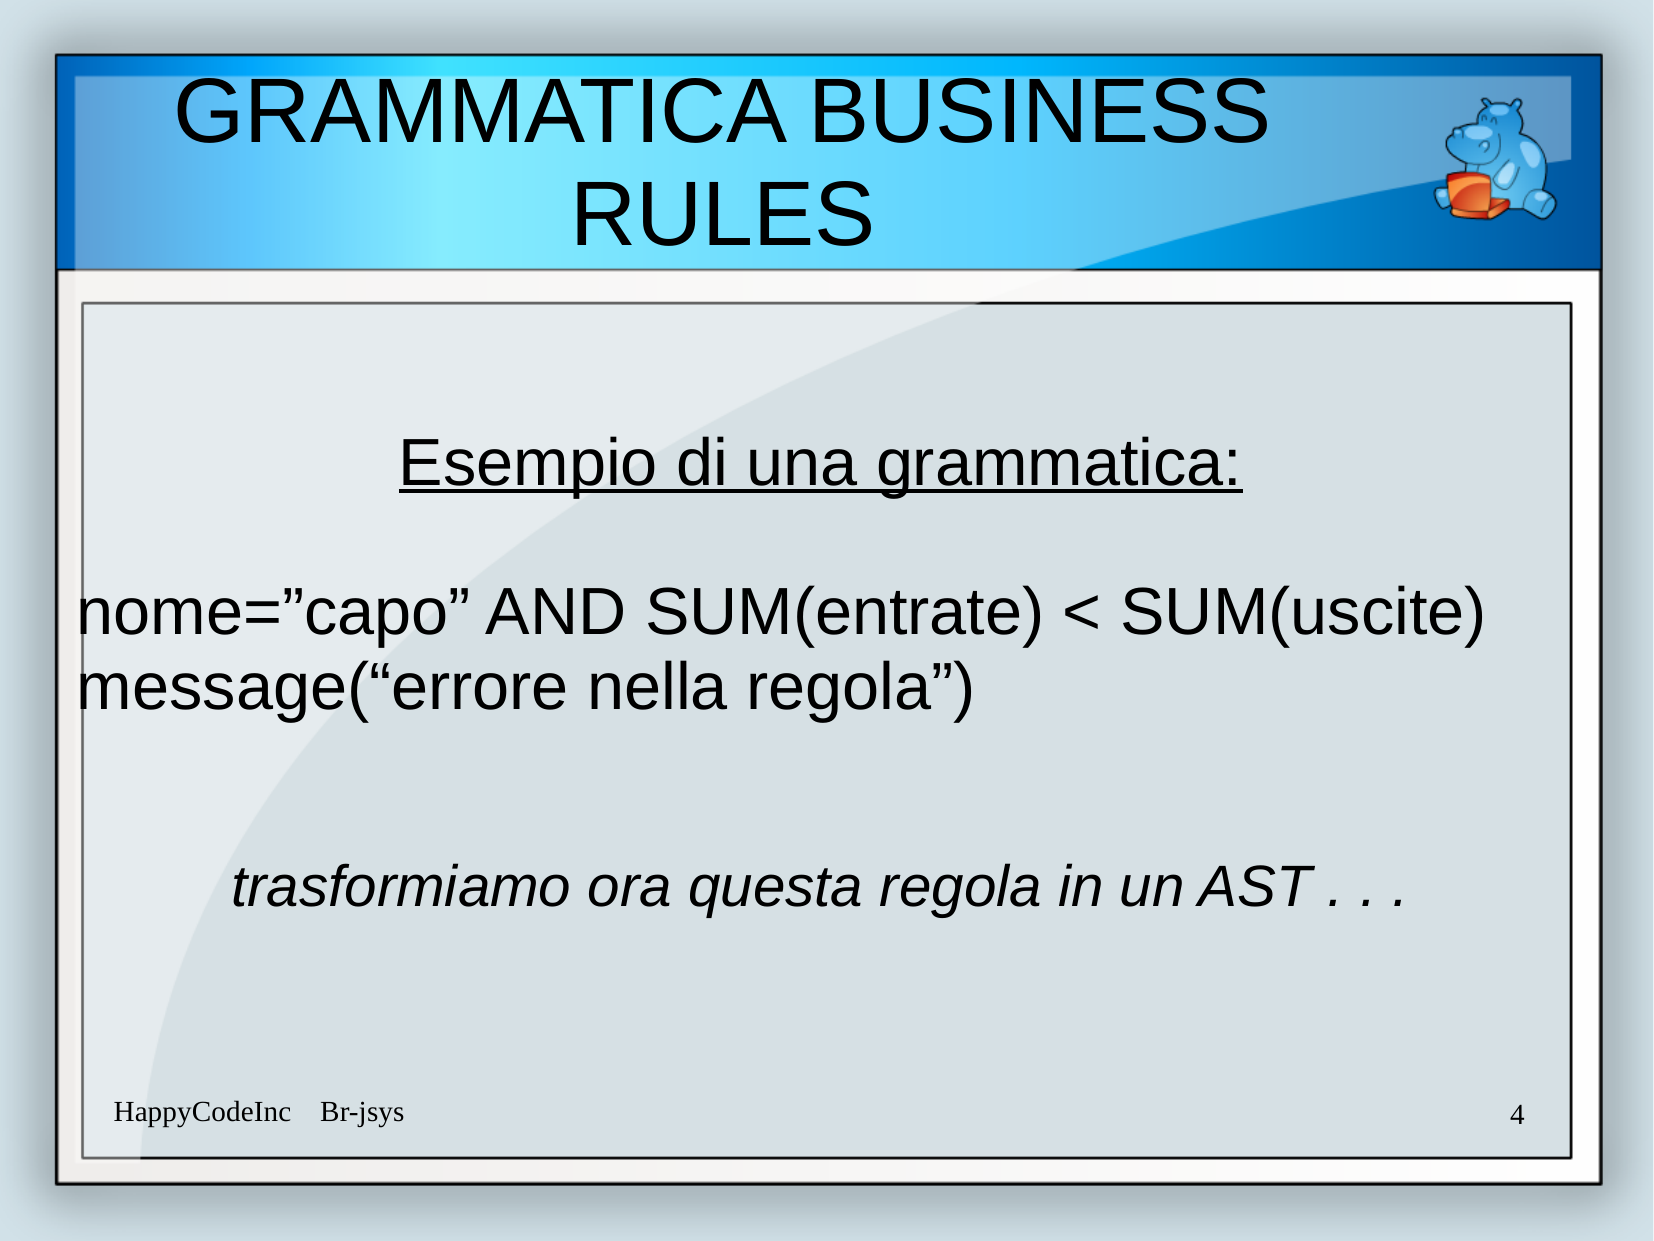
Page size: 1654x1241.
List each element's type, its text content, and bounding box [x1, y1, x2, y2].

subtitle Esempio di una grammatica: nome=”capo” AND SUM(entrate) < SUM(uscite) message(“errore nella regola”) trasformiamo ora questa regola in un AST . . . [76, 295, 1565, 1049]
title GRAMMATICA BUSINESS RULES [59, 26, 1388, 299]
picture [0, 0, 1654, 1241]
